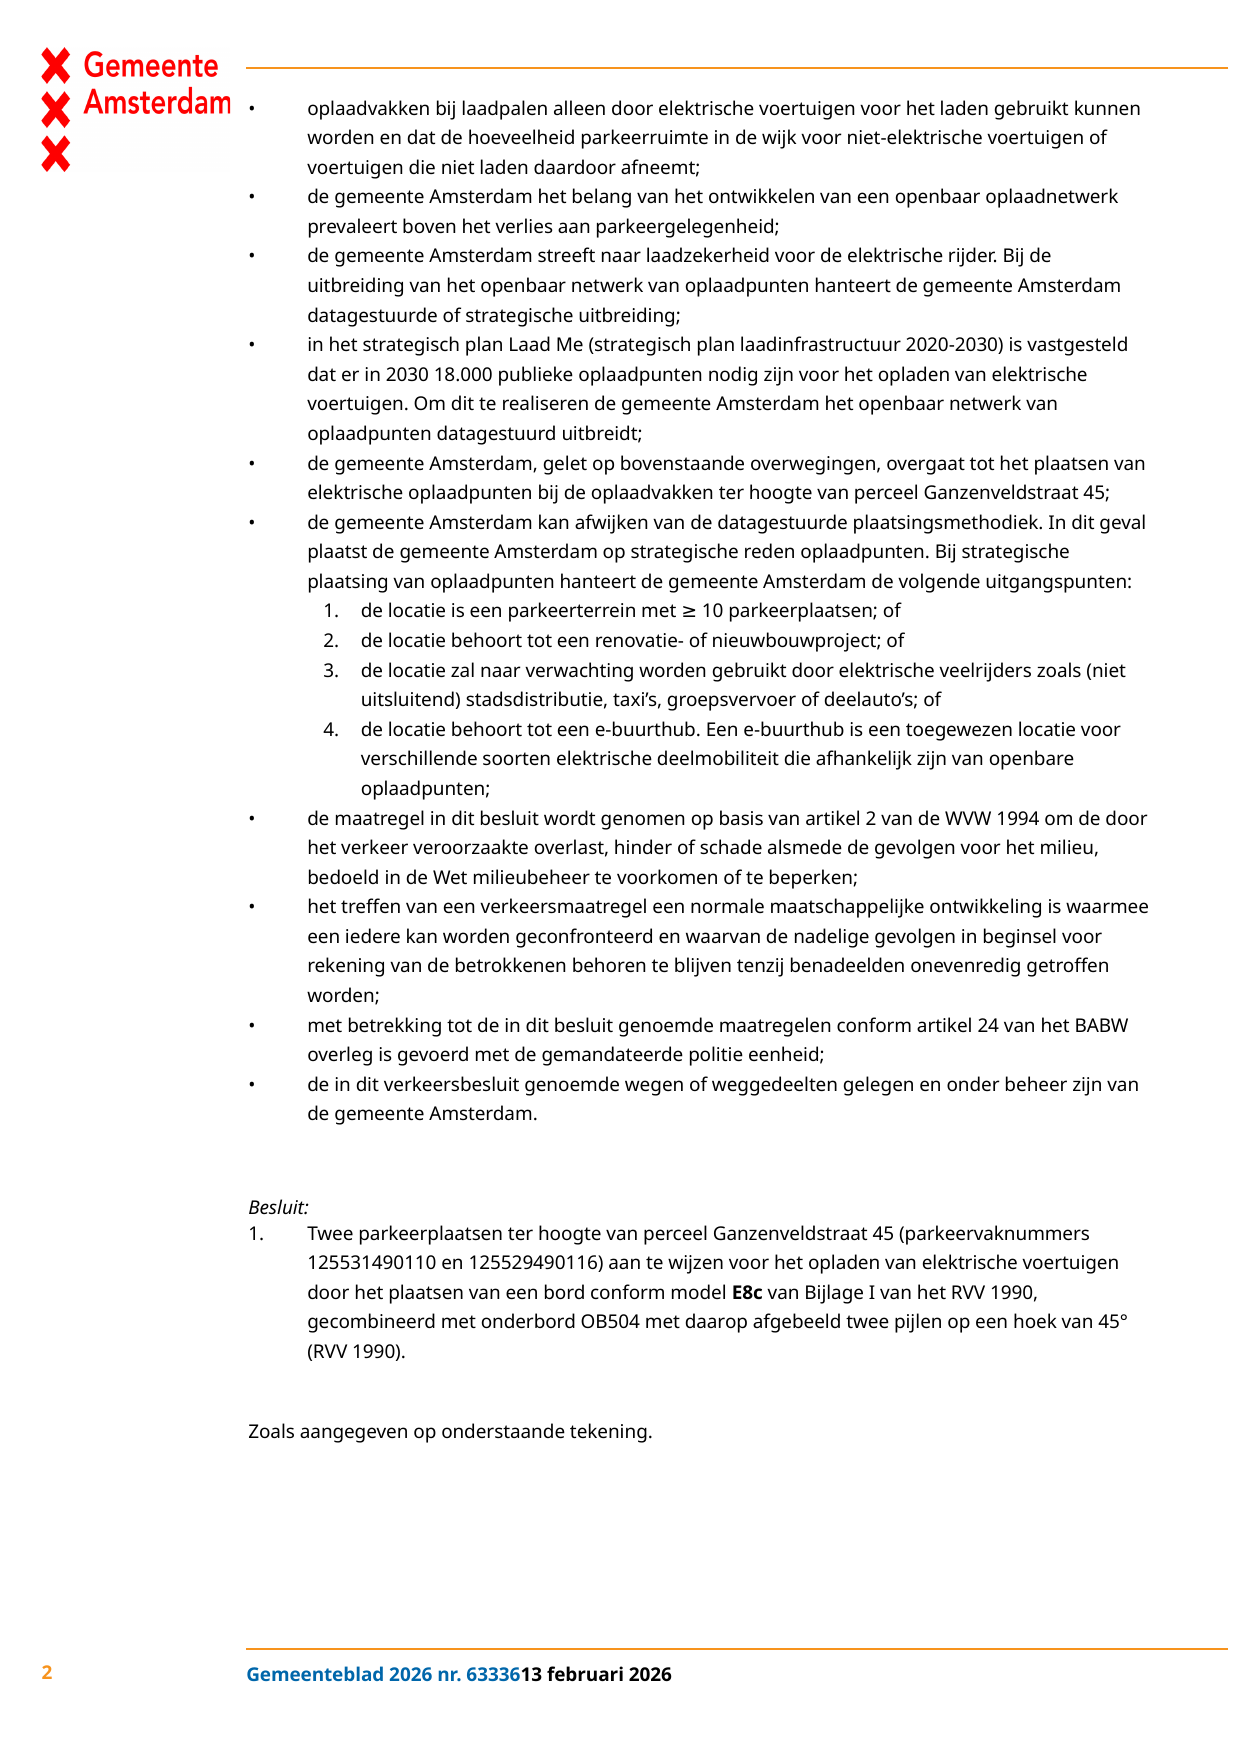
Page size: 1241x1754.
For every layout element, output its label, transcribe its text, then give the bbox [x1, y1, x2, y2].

text Besluit: [248, 1194, 1152, 1220]
list de locatie behoort tot een e-buurthub. Een e-buurthub is een toegewezen locatie voor verschillende soorten elektrische deelmobiliteit die afhankelijk zijn van openbare oplaadpunten; [323, 716, 1152, 801]
list met betrekking tot de in dit besluit genoemde maatregelen conform artikel 24 van het BABW overleg is gevoerd met de gemandateerde politie eenheid; [248, 1012, 1152, 1067]
picture [41, 47, 231, 172]
text Zoals aangegeven op onderstaande tekening. [248, 1418, 1152, 1444]
list in het strategisch plan Laad Me (strategisch plan laadinfrastructuur 2020-2030) is vastgesteld dat er in 2030 18.000 publieke oplaadpunten nodig zijn voor het opladen van elektrische voertuigen. Om dit te realiseren de gemeente Amsterdam het openbaar netwerk van oplaadpunten datagestuurd uitbreidt; [248, 331, 1152, 446]
list oplaadvakken bij laadpalen alleen door elektrische voertuigen voor het laden gebruikt kunnen worden en dat de hoeveelheid parkeerruimte in de wijk voor niet-elektrische voertuigen of voertuigen die niet laden daardoor afneemt; [248, 95, 1152, 180]
list de locatie zal naar verwachting worden gebruikt door elektrische veelrijders zoals (niet uitsluitend) stadsdistributie, taxi’s, groepsvervoer of deelauto’s; of [323, 657, 1152, 712]
list de gemeente Amsterdam het belang van het ontwikkelen van een openbaar oplaadnetwerk prevaleert boven het verlies aan parkeergelegenheid; [248, 183, 1152, 239]
list de in dit verkeersbesluit genoemde wegen of weggedeelten gelegen en onder beheer zijn van de gemeente Amsterdam. [248, 1071, 1152, 1126]
list de locatie is een parkeerterrein met ≥ 10 parkeerplaatsen; of [323, 598, 1152, 623]
list de gemeente Amsterdam streeft naar laadzekerheid voor de elektrische rijder. Bij de uitbreiding van het openbaar netwerk van oplaadpunten hanteert de gemeente Amsterdam datagestuurde of strategische uitbreiding; [248, 243, 1152, 328]
list Twee parkeerplaatsen ter hoogte van perceel Ganzenveldstraat 45 (parkeervaknummers 125531490110 en 125529490116) aan te wijzen voor het opladen van elektrische voertuigen door het plaatsen van een bord conform model E8c van Bijlage I van het RVV 1990, gecombineerd met onderbord OB504 met daarop afgebeeld twee pijlen op een hoek van 45° (RVV 1990). [248, 1220, 1152, 1364]
list de locatie behoort tot een renovatie- of nieuwbouwproject; of [323, 627, 1152, 653]
list het treffen van een verkeersmaatregel een normale maatschappelijke ontwikkeling is waarmee een iedere kan worden geconfronteerd en waarvan de nadelige gevolgen in beginsel voor rekening van de betrokkenen behoren te blijven tenzij benadeelden onevenredig getroffen worden; [248, 893, 1152, 1008]
list de maatregel in dit besluit wordt genomen op basis van artikel 2 van de WVW 1994 om de door het verkeer veroorzaakte overlast, hinder of schade alsmede de gevolgen voor het milieu, bedoeld in de Wet milieubeheer te voorkomen of te beperken; [248, 805, 1152, 890]
list de gemeente Amsterdam, gelet op bovenstaande overwegingen, overgaat tot het plaatsen van elektrische oplaadpunten bij de oplaadvakken ter hoogte van perceel Ganzenveldstraat 45; [248, 450, 1152, 505]
list de gemeente Amsterdam kan afwijken van de datagestuurde plaatsingsmethodiek. In dit geval plaatst de gemeente Amsterdam op strategische reden oplaadpunten. Bij strategische plaatsing van oplaadpunten hanteert de gemeente Amsterdam de volgende uitgangspunten: [248, 509, 1152, 594]
